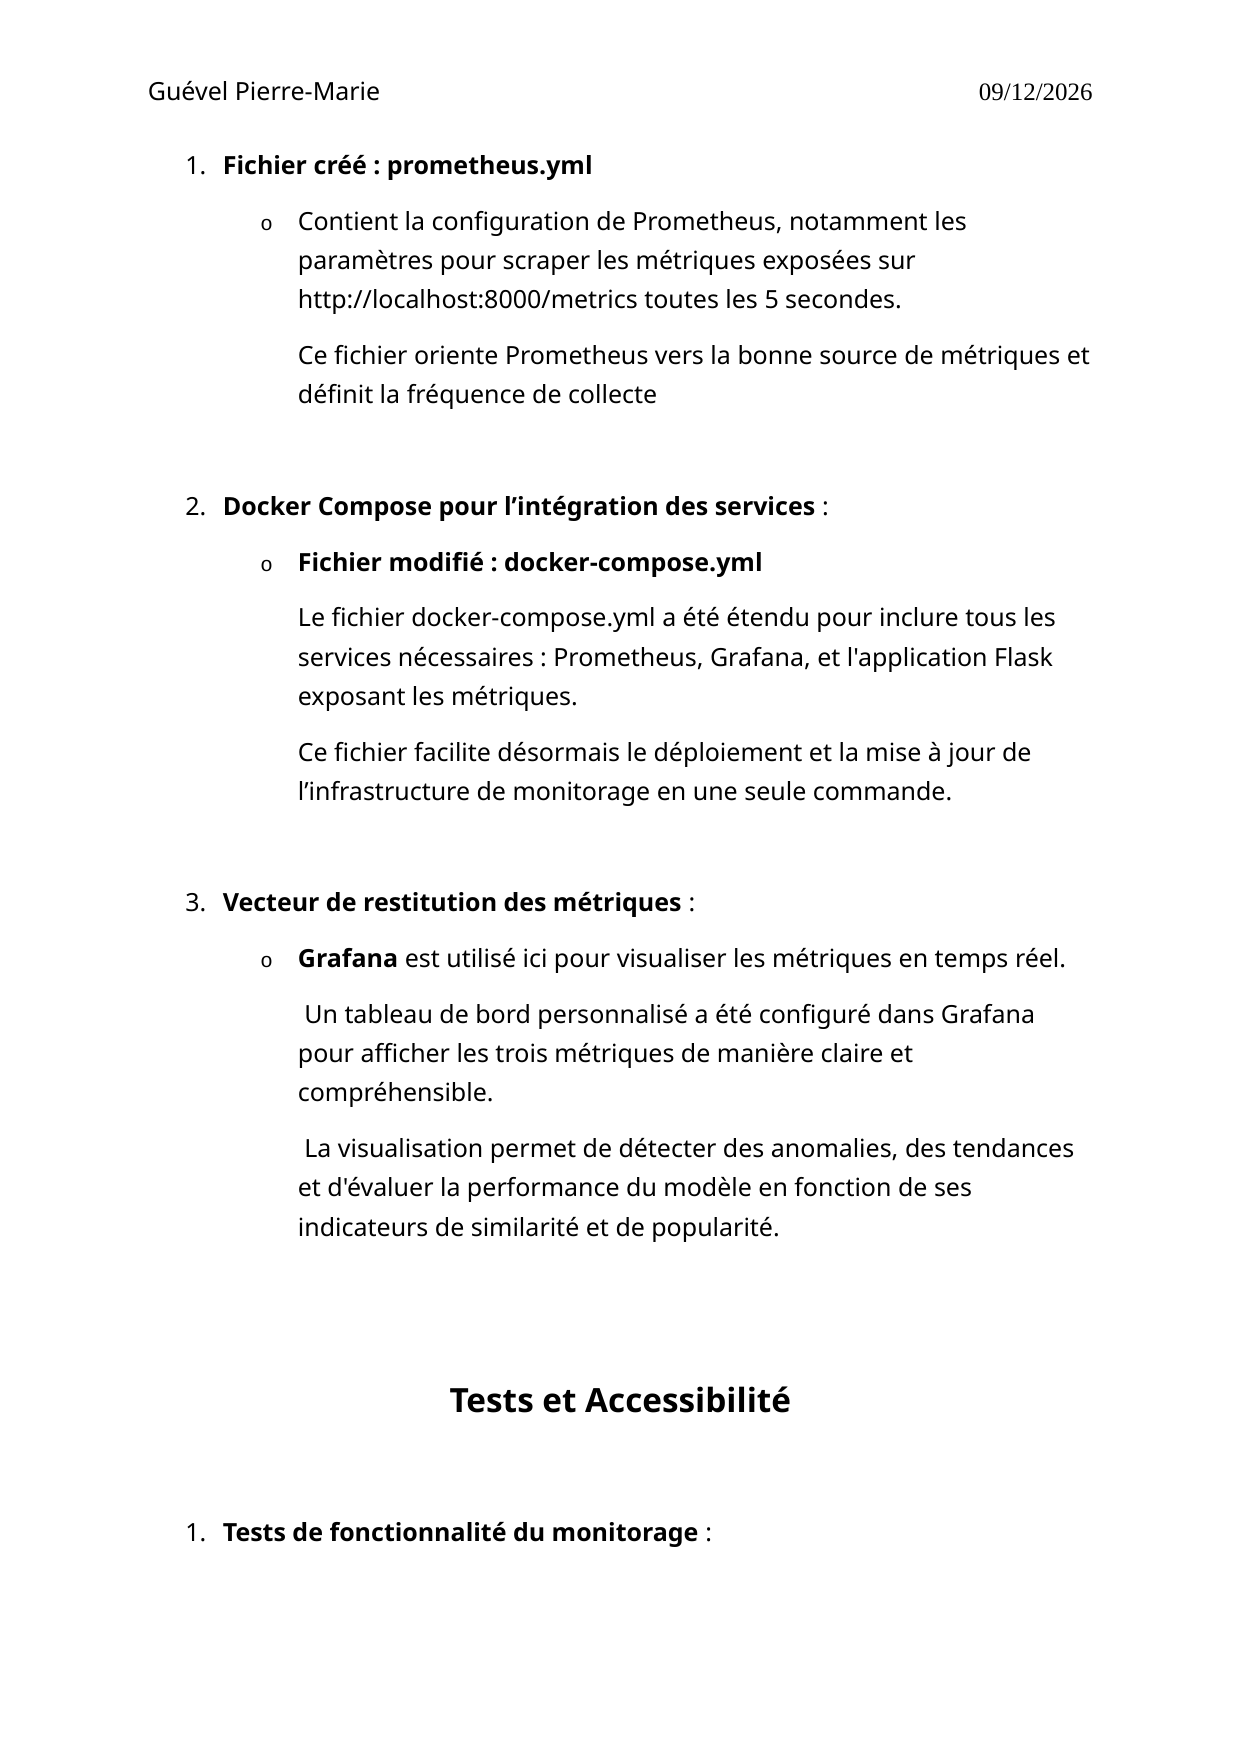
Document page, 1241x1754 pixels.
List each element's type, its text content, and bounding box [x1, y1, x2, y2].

list Fichier créé : prometheus.yml [185, 148, 1093, 182]
text Un tableau de bord personnalisé a été configuré dans Grafana pour afficher les trois métriques de manière claire et compréhensible. [298, 997, 1093, 1109]
list Fichier modifié : docker-compose.yml [260, 544, 1093, 578]
text Tests et Accessibilité [148, 1377, 1093, 1422]
list Contient la configuration de Prometheus, notamment les paramètres pour scraper les métriques exposées sur http://localhost:8000/metrics toutes les 5 secondes. [260, 203, 1093, 316]
list Docker Compose pour l’intégration des services : [185, 488, 1093, 522]
text Ce fichier facilite désormais le déploiement et la mise à jour de l’infrastructure de monitorage en une seule commande. [298, 734, 1093, 807]
text La visualisation permet de détecter des anomalies, des tendances et d'évaluer la performance du modèle en fonction de ses indicateurs de similarité et de popularité. [298, 1131, 1093, 1243]
text Le fichier docker-compose.yml a été étendu pour inclure tous les services nécessaires : Prometheus, Grafana, et l'application Flask exposant les métriques. [298, 600, 1093, 712]
text Ce fichier oriente Prometheus vers la bonne source de métriques et définit la fréquence de collecte [298, 338, 1093, 411]
list Grafana est utilisé ici pour visualiser les métriques en temps réel. [260, 941, 1093, 975]
list Vecteur de restitution des métriques : [185, 885, 1093, 919]
list Tests de fonctionnalité du monitorage : [185, 1514, 1093, 1548]
